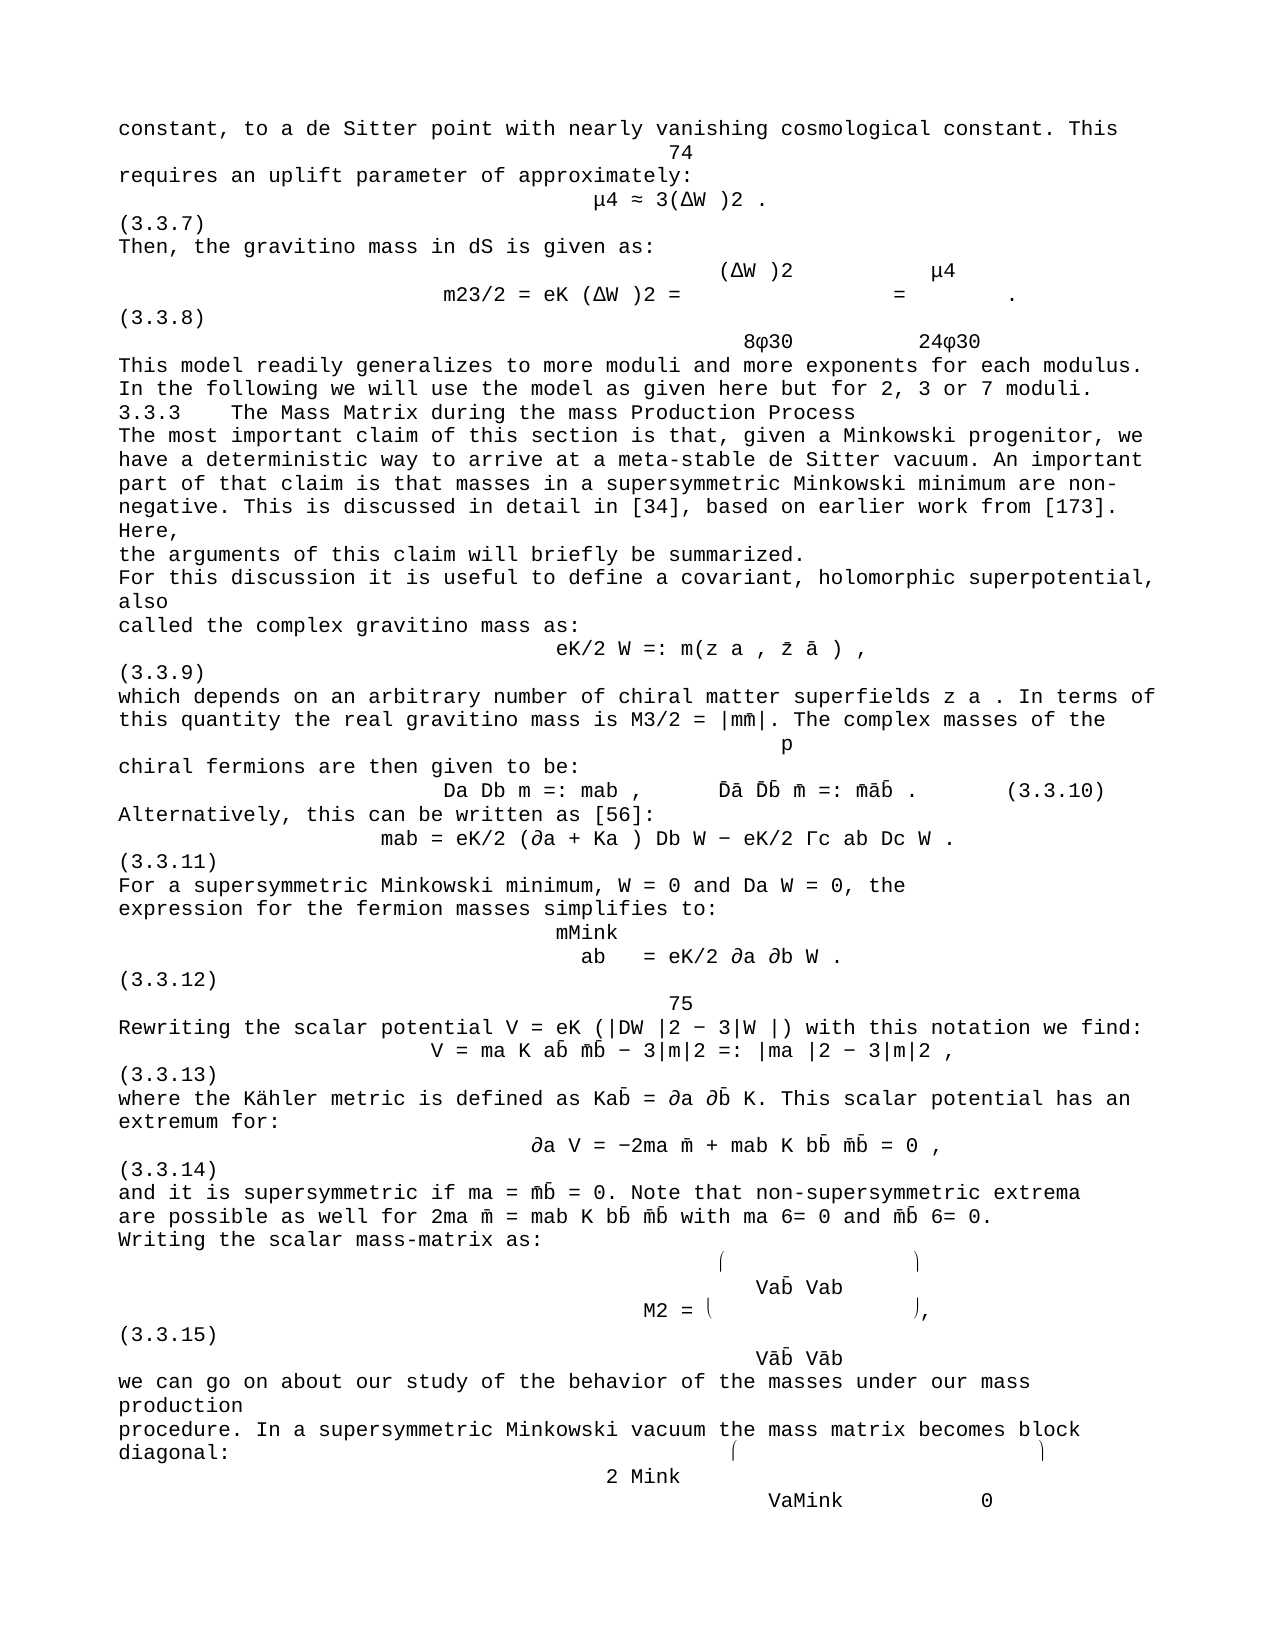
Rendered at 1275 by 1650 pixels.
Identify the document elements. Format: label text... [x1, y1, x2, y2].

text expression for the fermion masses simplifies to: [118, 898, 1157, 922]
text eK/2 W =: m(z a , z̄ ā ) , (3.3.9) [118, 638, 1157, 686]
text chiral fermions are then given to be: [118, 757, 1157, 780]
text V = ma K ab̄ m̄b̄ − 3|m|2 =: |ma |2 − 3|m|2 , (3.3.13) [118, 1040, 1157, 1088]
text which depends on an arbitrary number of chiral matter superfields z a . In terms of [118, 686, 1157, 709]
text this quantity the real gravitino mass is M3/2 = |mm̄|. The complex masses of the [118, 709, 1157, 733]
text Vāb̄ Vāb [118, 1348, 1157, 1371]
text constant, to a de Sitter point with nearly vanishing cosmological constant. This [118, 118, 1157, 142]
text Then, the gravitino mass in dS is given as: [118, 236, 1157, 260]
text negative. This is discussed in detail in [34], based on earlier work from [173]. Here, [118, 496, 1157, 544]
text The most important claim of this section is that, given a Minkowski progenitor, we [118, 426, 1157, 449]
text 3.3.3 The Mass Matrix during the mass Production Process [118, 402, 1157, 426]
text procedure. In a supersymmetric Minkowski vacuum the mass matrix becomes block [118, 1419, 1157, 1442]
text mab = eK/2 (∂a + Ka ) Db W − eK/2 Γc ab Dc W . (3.3.11) [118, 827, 1157, 875]
text extremum for: [118, 1111, 1157, 1135]
text Rewriting the scalar potential V = eK (|DW |2 − 3|W |) with this notation we find: [118, 1017, 1157, 1040]
text M2 =  , (3.3.15) [118, 1300, 1157, 1348]
text For a supersymmetric Minkowski minimum, W = 0 and Da W = 0, the [118, 875, 1157, 898]
text   [118, 1253, 1157, 1277]
text p [118, 733, 1157, 757]
text have a deterministic way to arrive at a meta-stable de Sitter vacuum. An important [118, 449, 1157, 473]
text ab = eK/2 ∂a ∂b W . (3.3.12) [118, 946, 1157, 993]
text 8φ30 24φ30 [118, 331, 1157, 354]
text called the complex gravitino mass as: [118, 615, 1157, 638]
text mMink [118, 922, 1157, 946]
text 75 [118, 993, 1157, 1017]
text 74 [118, 142, 1157, 165]
text we can go on about our study of the behavior of the masses under our mass production [118, 1371, 1157, 1419]
text In the following we will use the model as given here but for 2, 3 or 7 moduli. [118, 378, 1157, 402]
text (∆W )2 μ4 [118, 260, 1157, 284]
text Da Db m =: mab , D̄ā D̄b̄ m̄ =: m̄āb̄ . (3.3.10) [118, 780, 1157, 804]
text Alternatively, this can be written as [56]: [118, 804, 1157, 827]
text μ4 ≈ 3(∆W )2 . (3.3.7) [118, 189, 1157, 236]
text 2 Mink [118, 1466, 1157, 1489]
text where the Kähler metric is defined as Kab̄ = ∂a ∂b̄ K. This scalar potential has an [118, 1088, 1157, 1111]
text This model readily generalizes to more moduli and more exponents for each modulus. [118, 354, 1157, 378]
text ∂a V = −2ma m̄ + mab K bb̄ m̄b̄ = 0 , (3.3.14) [118, 1135, 1157, 1182]
text the arguments of this claim will briefly be summarized. [118, 544, 1157, 567]
text and it is supersymmetric if ma = m̄b̄ = 0. Note that non-supersymmetric extrema [118, 1182, 1157, 1206]
text Vab̄ Vab [118, 1277, 1157, 1300]
text are possible as well for 2ma m̄ = mab K bb̄ m̄b̄ with ma 6= 0 and m̄b̄ 6= 0. [118, 1206, 1157, 1229]
text VaMink 0 [118, 1489, 1157, 1513]
text diagonal:   [118, 1442, 1157, 1466]
text For this discussion it is useful to define a covariant, holomorphic superpotential, also [118, 567, 1157, 615]
text Writing the scalar mass-matrix as: [118, 1229, 1157, 1253]
text requires an uplift parameter of approximately: [118, 165, 1157, 189]
text m23/2 = eK (∆W )2 = = . (3.3.8) [118, 284, 1157, 331]
text part of that claim is that masses in a supersymmetric Minkowski minimum are non- [118, 473, 1157, 496]
